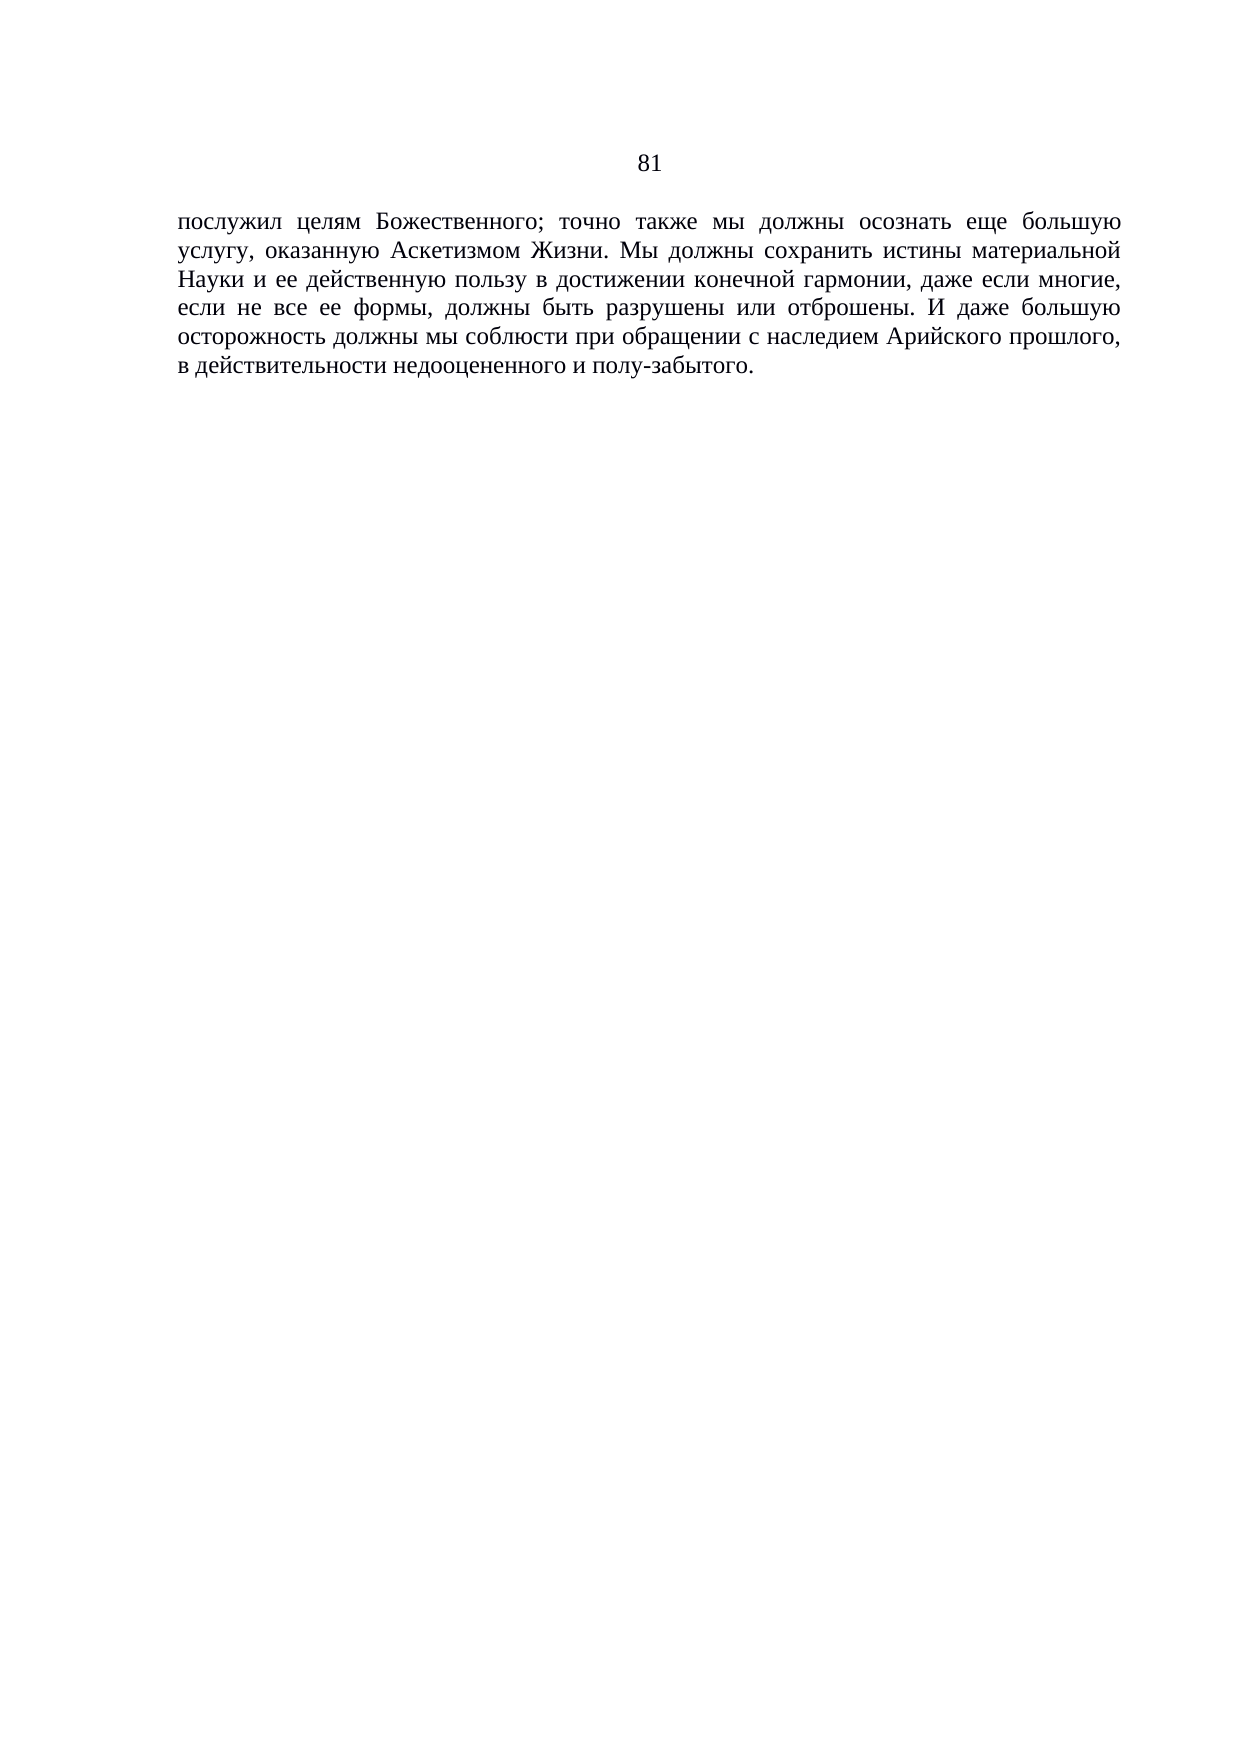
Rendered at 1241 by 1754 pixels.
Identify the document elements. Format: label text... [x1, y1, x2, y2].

text послужил целям Божественного; точно также мы должны осознать еще большую услугу, оказанную Аскетизмом Жизни. Мы должны сохранить истины материальной Науки и ее действенную пользу в достижении конечной гармонии, даже если многие, если не все ее формы, должны быть разрушены или отброшены. И даже большую осторожность должны мы соблюсти при обращении с наследием Арийского прошлого, в действительности недооцененного и полу-забытого. [177, 206, 1122, 379]
